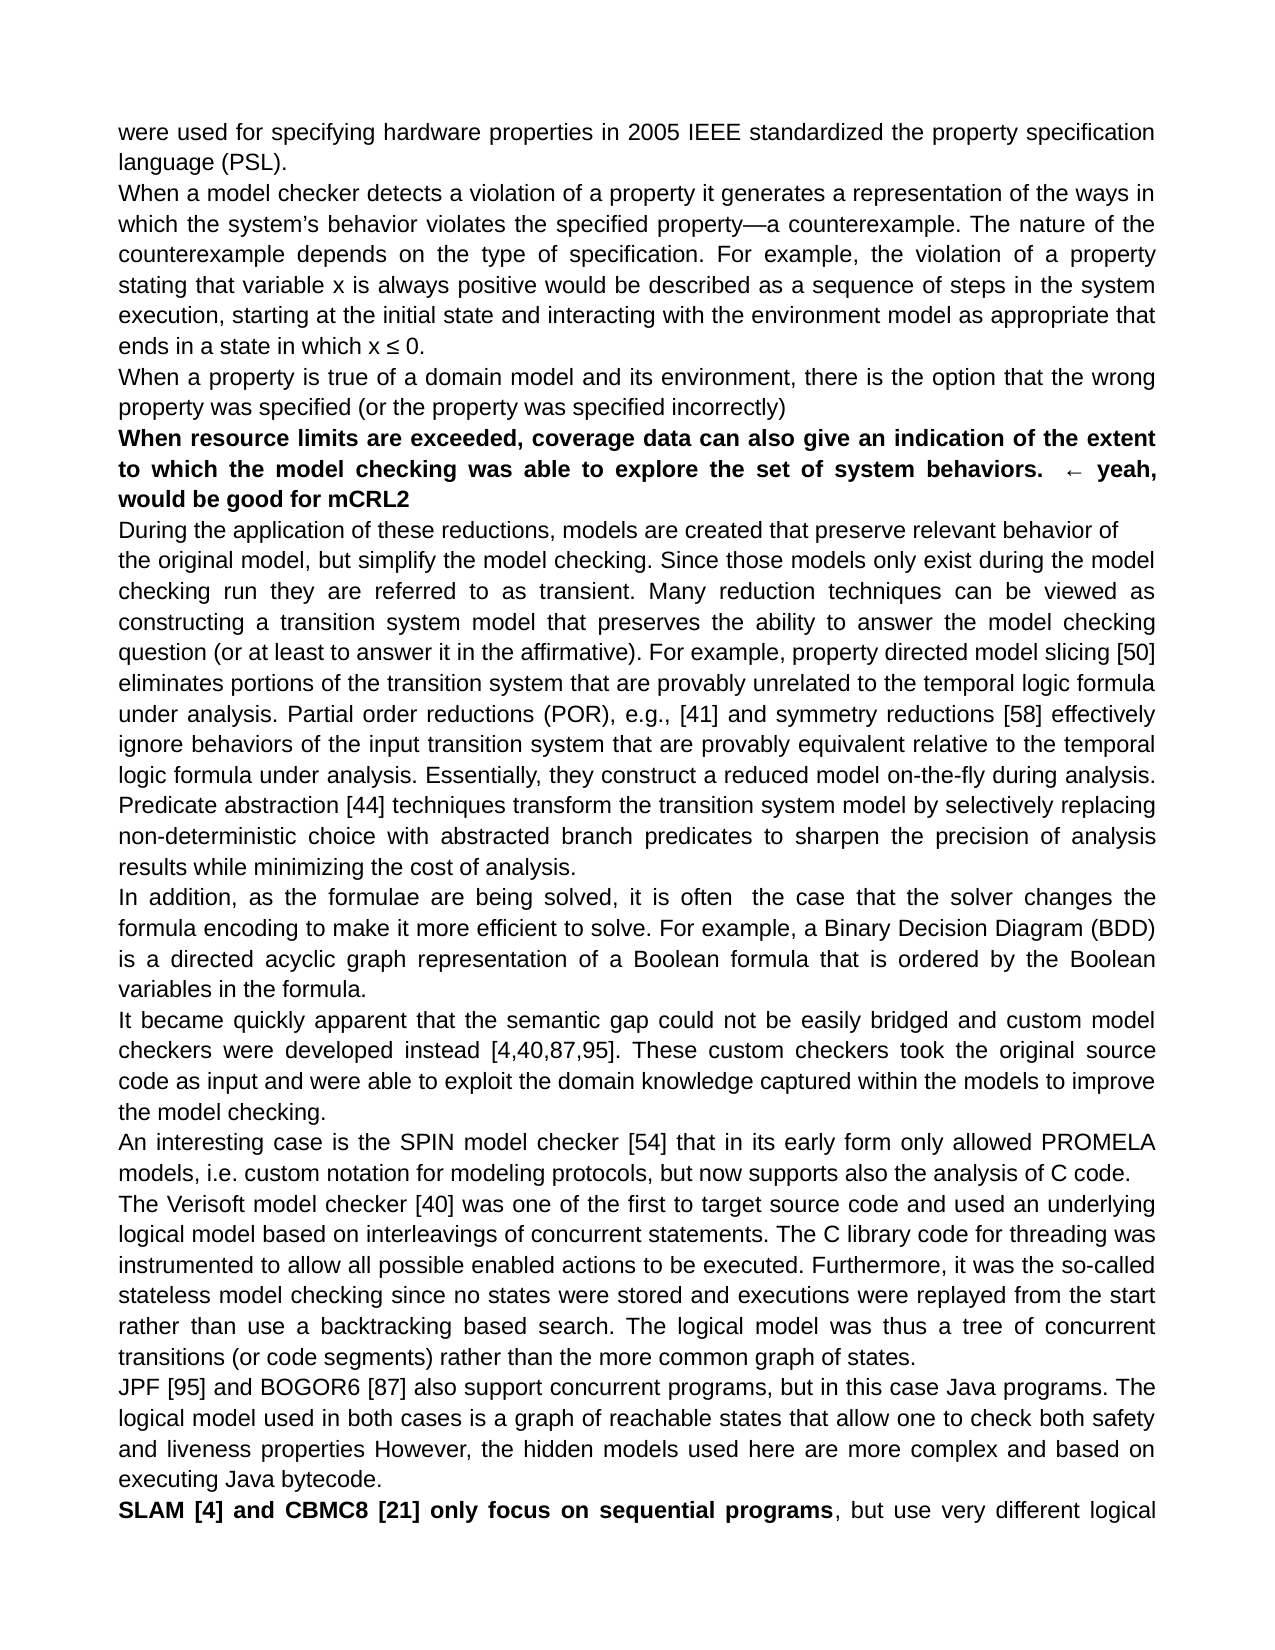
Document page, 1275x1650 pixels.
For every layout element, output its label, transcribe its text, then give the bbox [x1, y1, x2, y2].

text In addition, as the formulae are being solved, it is often the case that the solver changes the formula encoding to make it more efficient to solve. For example, a Binary Decision Diagram (BDD) is a directed acyclic graph representation of a Boolean formula that is ordered by the Boolean variables in the formula. [118, 884, 1157, 1002]
text When a property is true of a domain model and its environment, there is the option that the wrong property was specified (or the property was specified incorrectly) [118, 363, 1157, 421]
text the original model, but simplify the model checking. Since those models only exist during the model checking run they are referred to as transient. Many reduction techniques can be viewed as constructing a transition system model that preserves the ability to answer the model checking question (or at least to answer it in the affirmative). For example, property directed model slicing [50] eliminates portions of the transition system that are provably unrelated to the temporal logic formula under analysis. Partial order reductions (POR), e.g., [41] and symmetry reductions [58] effectively ignore behaviors of the input transition system that are provably equivalent relative to the temporal logic formula under analysis. Essentially, they construct a reduced model on-the-fly during analysis. Predicate abstraction [44] techniques transform the transition system model by selectively replacing non-deterministic choice with abstracted branch predicates to sharpen the precision of analysis results while minimizing the cost of analysis. [118, 547, 1157, 880]
text The Verisoft model checker [40] was one of the first to target source code and used an underlying logical model based on interleavings of concurrent statements. The C library code for threading was instrumented to allow all possible enabled actions to be executed. Furthermore, it was the so-called stateless model checking since no states were stored and executions were replayed from the start rather than use a backtracking based search. The logical model was thus a tree of concurrent transitions (or code segments) rather than the more common graph of states. [118, 1190, 1157, 1370]
text An interesting case is the SPIN model checker [54] that in its early form only allowed PROMELA models, i.e. custom notation for modeling protocols, but now supports also the analysis of C code. [118, 1129, 1157, 1186]
text SLAM [4] and CBMC8 [21] only focus on sequential programs, but use very different logical [118, 1496, 1157, 1523]
text During the application of these reductions, models are created that preserve relevant behavior of [118, 516, 1157, 543]
text When a model checker detects a violation of a property it generates a representation of the ways in which the system’s behavior violates the specified property—a counterexample. The nature of the counterexample depends on the type of specification. For example, the violation of a property stating that variable x is always positive would be described as a sequence of steps in the system execution, starting at the initial state and interacting with the environment model as appropriate that ends in a state in which x ≤ 0. [118, 179, 1157, 359]
text JPF [95] and BOGOR6 [87] also support concurrent programs, but in this case Java programs. The logical model used in both cases is a graph of reachable states that allow one to check both safety and liveness properties However, the hidden models used here are more complex and based on executing Java bytecode. [118, 1374, 1157, 1492]
text were used for specifying hardware properties in 2005 IEEE standardized the property specification language (PSL). [118, 118, 1157, 176]
text When resource limits are exceeded, coverage data can also give an indication of the extent to which the model checking was able to explore the set of system behaviors. ← yeah, would be good for mCRL2 [118, 424, 1157, 512]
text It became quickly apparent that the semantic gap could not be easily bridged and custom model checkers were developed instead [4,40,87,95]. These custom checkers took the original source code as input and were able to exploit the domain knowledge captured within the models to improve the model checking. [118, 1006, 1157, 1125]
